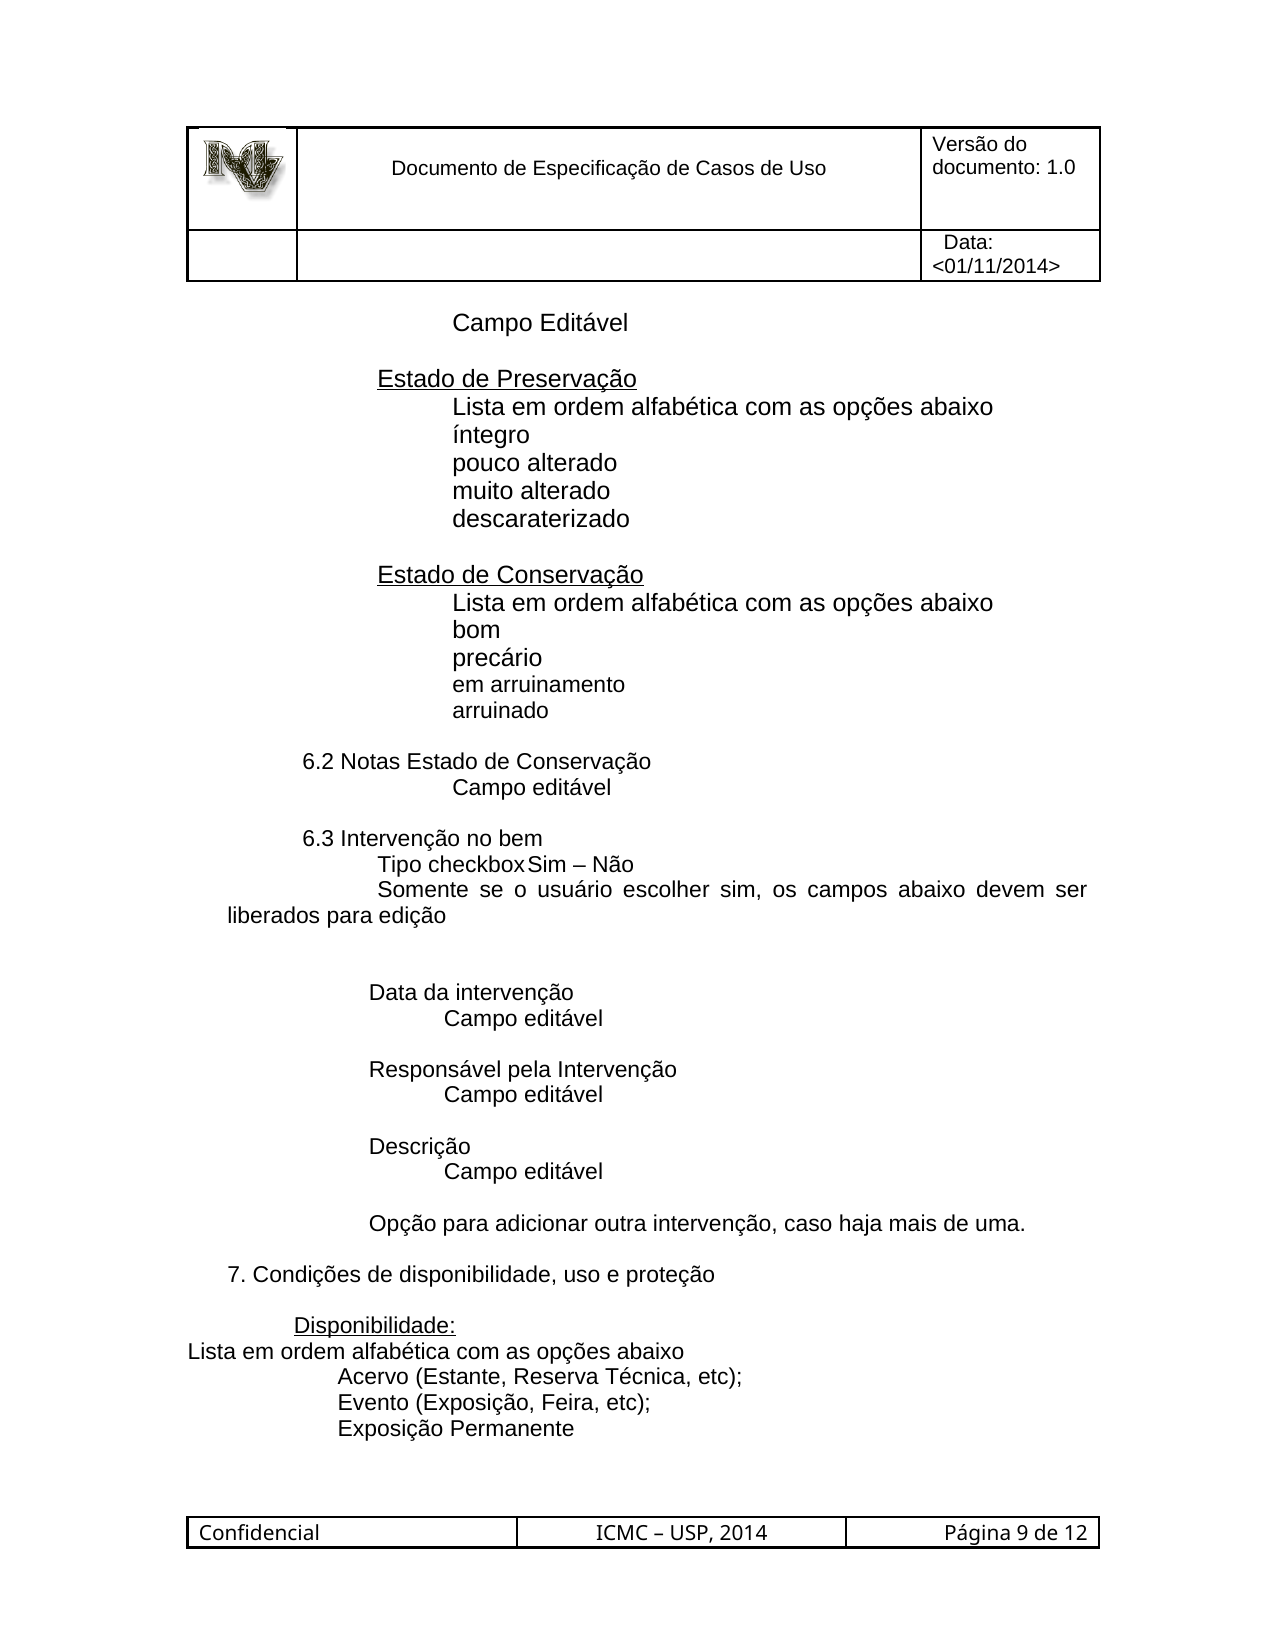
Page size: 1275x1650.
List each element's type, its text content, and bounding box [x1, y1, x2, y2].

text Tipo checkbox Sim – Não [224, 852, 1087, 877]
text Opção para adicionar outra intervenção, caso haja mais de uma. [294, 1210, 1087, 1236]
text Campo Editável [224, 309, 1087, 337]
text pouco alterado [224, 449, 1087, 477]
text Lista em ordem alfabética com as opções abaixo [224, 588, 1087, 616]
text Lista em ordem alfabética com as opções abaixo [187, 1338, 1087, 1364]
text íntegro [224, 421, 1087, 449]
picture [198, 128, 286, 204]
text Descrição [294, 1133, 1087, 1159]
text precário [224, 644, 1087, 672]
text Lista em ordem alfabética com as opções abaixo [224, 393, 1087, 421]
text Acervo (Estante, Reserva Técnica, etc); [187, 1364, 1087, 1390]
text muito alterado [224, 477, 1087, 505]
text 7. Condições de disponibilidade, uso e proteção [227, 1262, 1087, 1287]
text em arruinamento [224, 672, 1087, 698]
text bom [224, 616, 1087, 644]
text Disponibilidade: [294, 1313, 1087, 1338]
text descaraterizado [224, 505, 1087, 533]
text 6.2 Notas Estado de Conservação [224, 749, 1087, 775]
text arruinado [224, 698, 1087, 723]
text Evento (Exposição, Feira, etc); [187, 1390, 1087, 1415]
text Campo editável [294, 1159, 1087, 1185]
text 6.3 Intervenção no bem [224, 826, 1087, 852]
text Responsável pela Intervenção [294, 1057, 1087, 1082]
text Data da intervenção [294, 980, 1087, 1005]
text Exposição Permanente [187, 1415, 1087, 1441]
text Estado de Conservação [224, 561, 1087, 588]
text Campo editável [224, 775, 1087, 800]
text Campo editável [294, 1005, 1087, 1031]
text Estado de Preservação [224, 365, 1087, 393]
text Somente se o usuário escolher sim, os campos abaixo devem ser liberados para edição [224, 877, 1087, 928]
text Campo editável [294, 1082, 1087, 1108]
